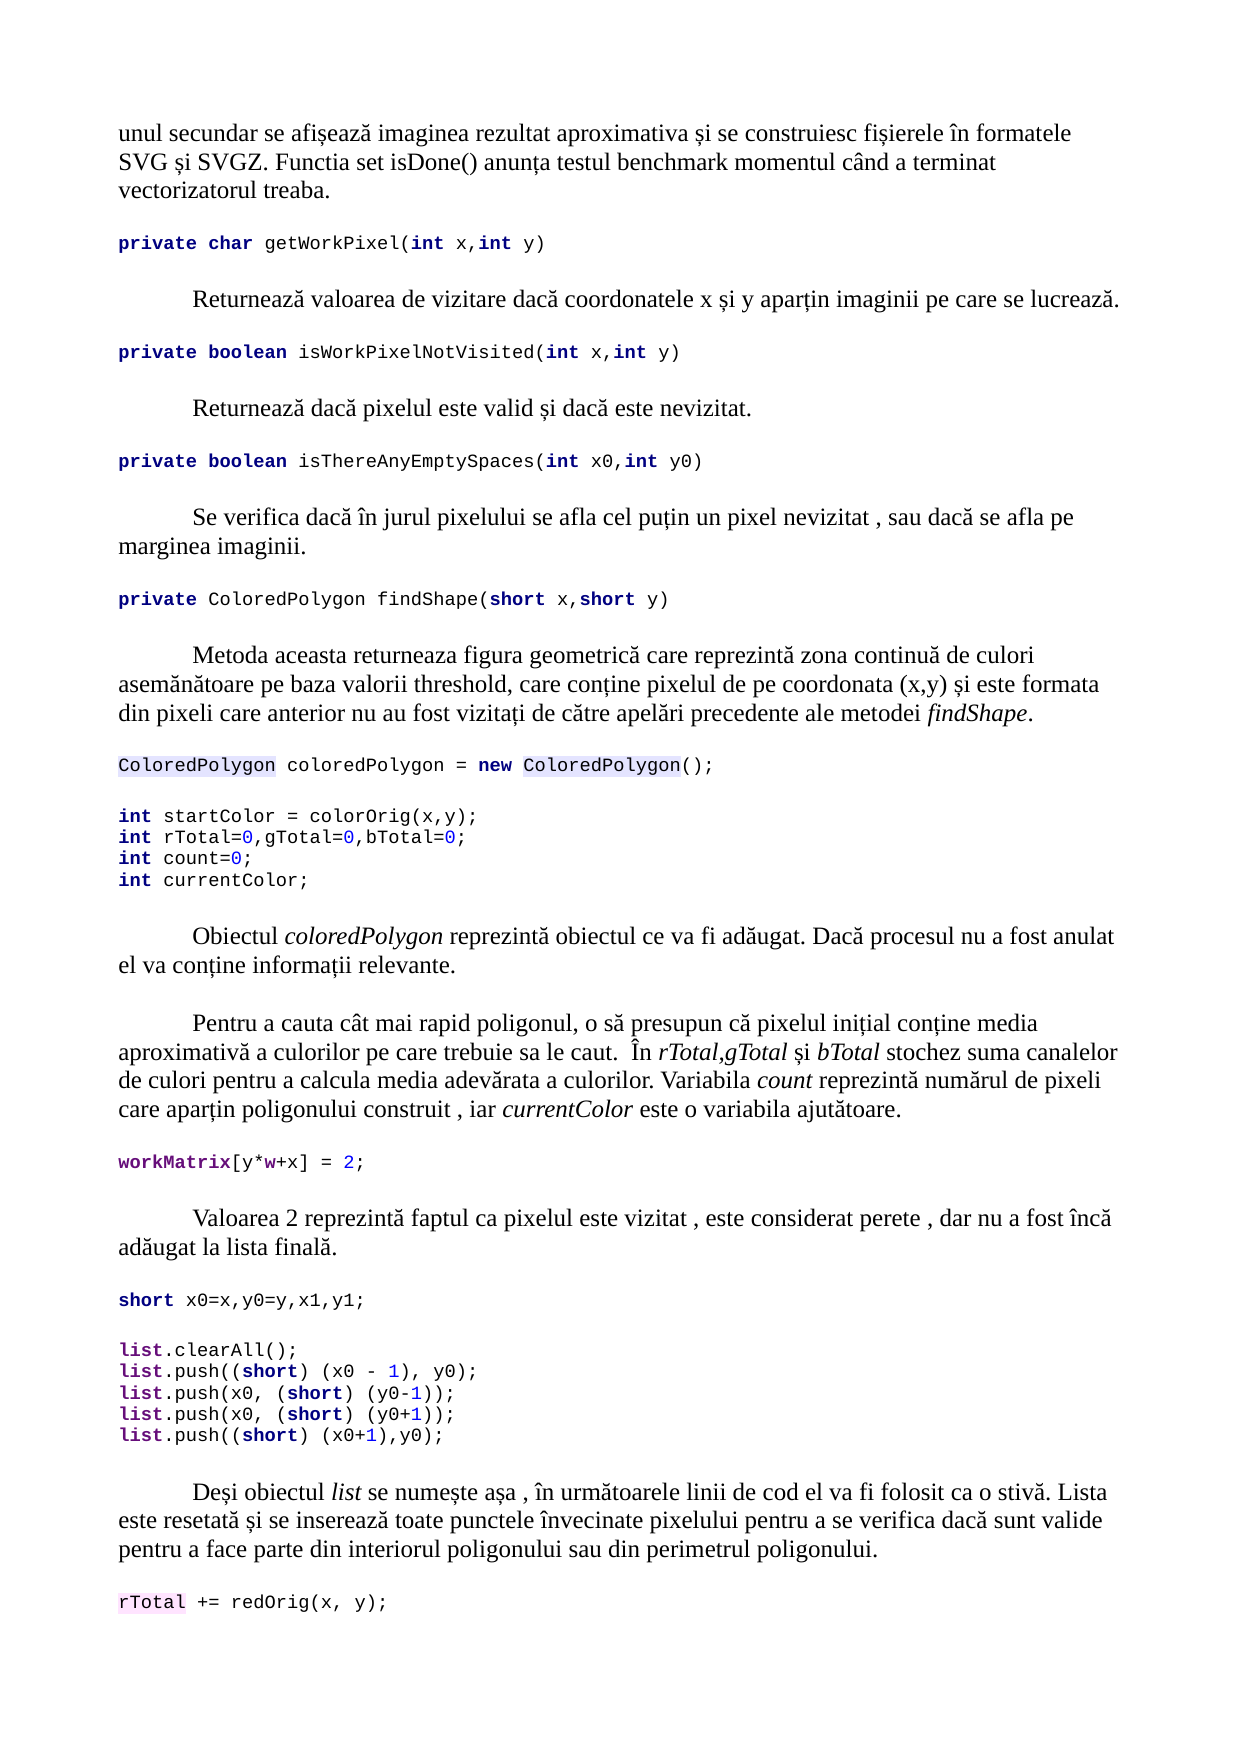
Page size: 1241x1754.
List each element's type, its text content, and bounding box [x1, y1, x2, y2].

text Returnează dacă pixelul este valid și dacă este nevizitat. [118, 393, 1122, 422]
text list.clearAll(); [118, 1341, 1122, 1362]
text Deși obiectul list se numește așa , în următoarele linii de cod el va fi folosit ca o stivă. Lista este resetată și se inserează toate punctele învecinate pixelului pentru a se verifica dacă sunt valide pentru a face parte din interiorul poligonului sau din perimetrul poligonului. [118, 1477, 1122, 1563]
text private boolean isWorkPixelNotVisited(int x,int y) [118, 343, 1122, 364]
text Se verifica dacă în jurul pixelului se afla cel puțin un pixel nevizitat , sau dacă se afla pe marginea imaginii. [118, 502, 1122, 560]
text Pentru a cauta cât mai rapid poligonul, o să presupun că pixelul inițial conține media aproximativă a culorilor pe care trebuie sa le caut. În rTotal,gTotal și bTotal stochez suma canalelor de culori pentru a calcula media adevărata a culorilor. Variabila count reprezintă numărul de pixeli care aparțin poligonului construit , iar currentColor este o variabila ajutătoare. [118, 1008, 1122, 1123]
text int startColor = colorOrig(x,y); [118, 807, 1122, 828]
text private boolean isThereAnyEmptySpaces(int x0,int y0) [118, 452, 1122, 473]
text workMatrix[y*w+x] = 2; [118, 1153, 1122, 1174]
text Valoarea 2 reprezintă faptul ca pixelul este vizitat , este considerat perete , dar nu a fost încă adăugat la lista finală. [118, 1203, 1122, 1261]
text short x0=x,y0=y,x1,y1; [118, 1290, 1122, 1312]
text Obiectul coloredPolygon reprezintă obiectul ce va fi adăugat. Dacă procesul nu a fost anulat el va conține informații relevante. [118, 921, 1122, 979]
text int count=0; [118, 849, 1122, 870]
text rTotal += redOrig(x, y); [118, 1592, 1122, 1614]
text list.push((short) (x0+1),y0); [118, 1426, 1122, 1447]
text Returnează valoarea de vizitare dacă coordonatele x și y aparțin imaginii pe care se lucrează. [118, 284, 1122, 313]
text int rTotal=0,gTotal=0,bTotal=0; [118, 828, 1122, 849]
text unul secundar se afișează imaginea rezultat aproximativa și se construiesc fișierele în formatele SVG și SVGZ. Functia set isDone() anunța testul benchmark momentul când a terminat vectorizatorul treaba. [118, 118, 1122, 204]
text ColoredPolygon coloredPolygon = new ColoredPolygon(); [118, 756, 1122, 777]
text private ColoredPolygon findShape(short x,short y) [118, 589, 1122, 611]
text Metoda aceasta returneaza figura geometrică care reprezintă zona continuă de culori asemănătoare pe baza valorii threshold, care conține pixelul de pe coordonata (x,y) și este formata din pixeli care anterior nu au fost vizitați de către apelări precedente ale metodei findShape. [118, 640, 1122, 726]
text int currentColor; [118, 870, 1122, 892]
text list.push(x0, (short) (y0+1)); [118, 1405, 1122, 1426]
text private char getWorkPixel(int x,int y) [118, 234, 1122, 255]
text list.push((short) (x0 - 1), y0); [118, 1362, 1122, 1383]
text list.push(x0, (short) (y0-1)); [118, 1383, 1122, 1405]
